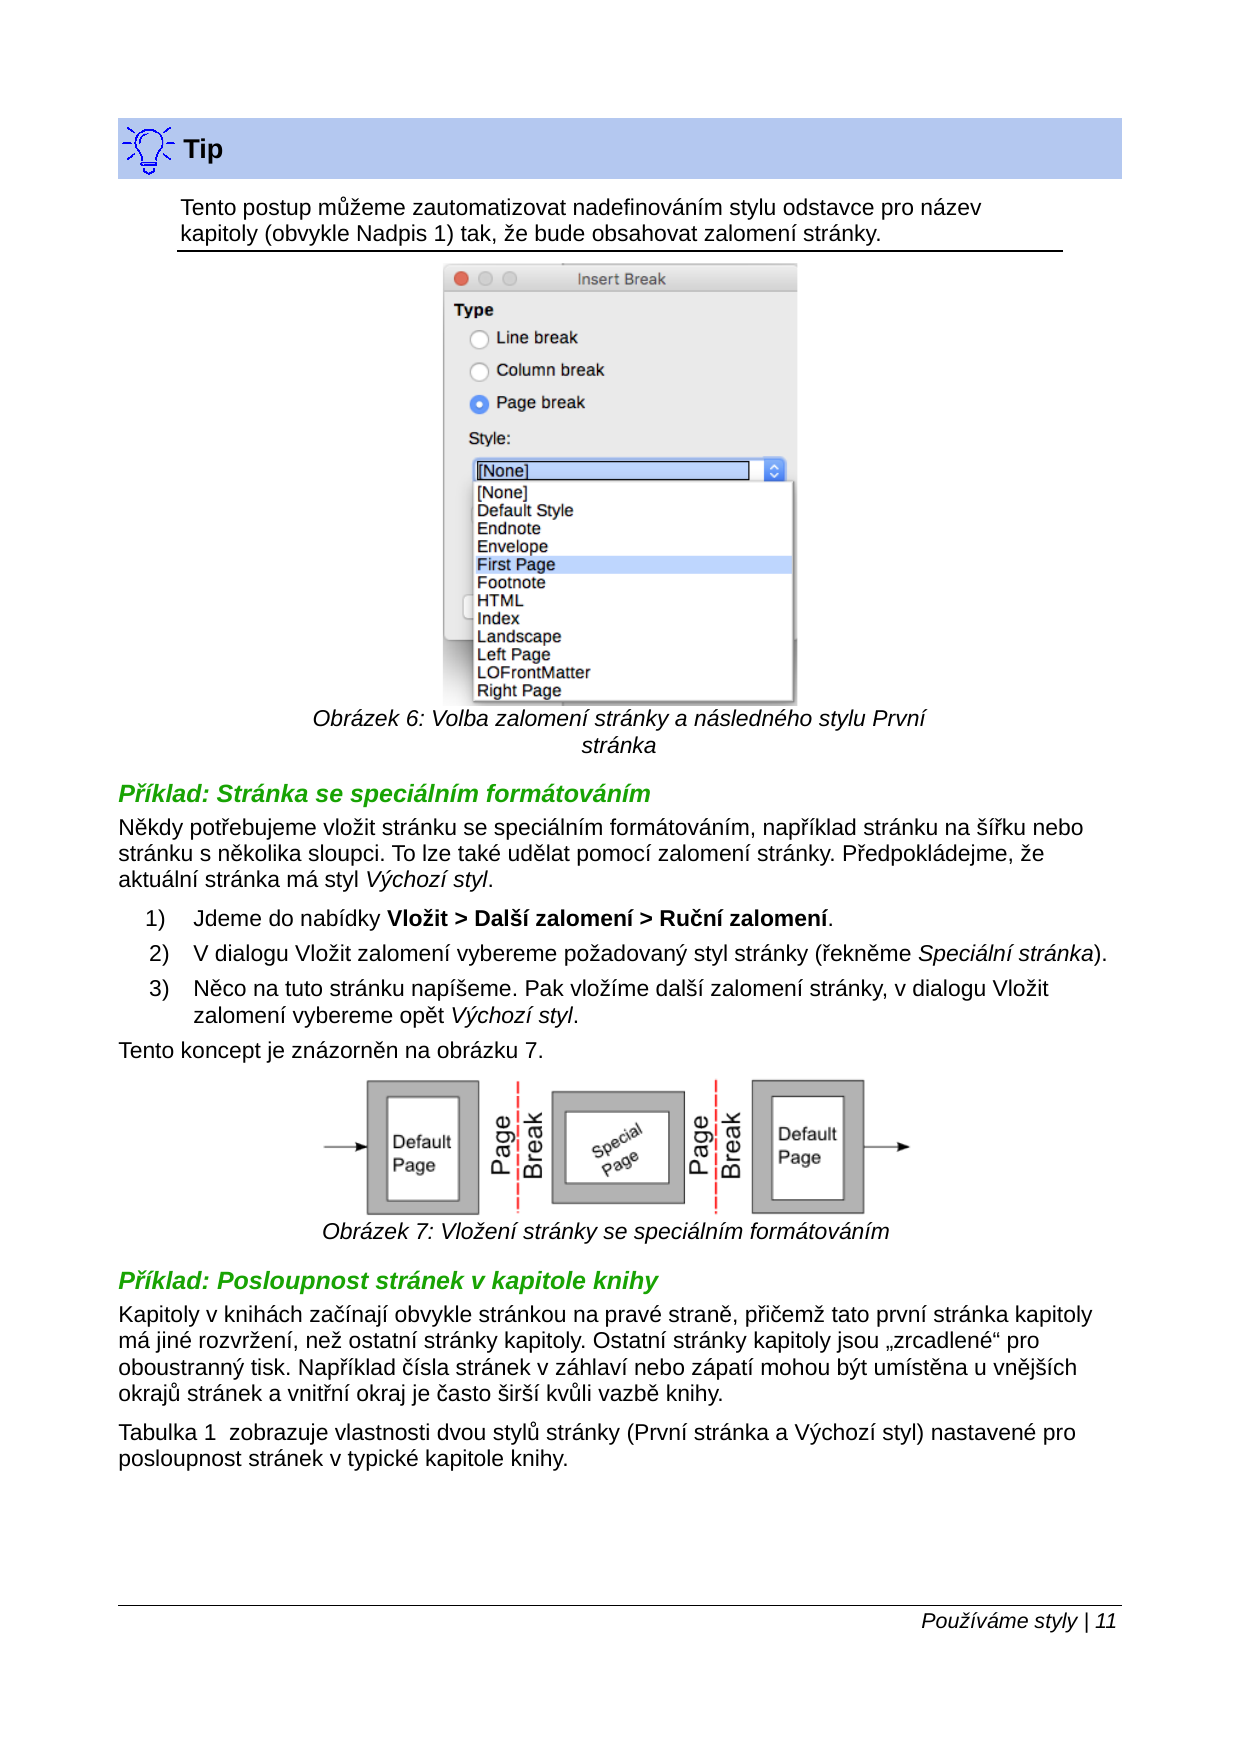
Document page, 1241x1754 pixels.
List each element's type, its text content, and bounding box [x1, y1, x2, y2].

subtitle Příklad: Posloupnost stránek v kapitole knihy [118, 1266, 1122, 1295]
subtitle Příklad: Stránka se speciálním formátováním [118, 779, 1122, 807]
list Jdeme do nabídky Vložit > Další zalomení > Ruční zalomení. [165, 905, 1122, 931]
text Obrázek 6: Volba zalomení stránky a následného stylu První stránka [296, 705, 945, 758]
list Někdy potřebujeme vložit stránku se speciálním formátováním, například stránku na šířku nebo stránku s několika sloupci. To lze také udělat pomocí zalomení stránky. Předpokládejme, že aktuální stránka má styl Výchozí styl. [118, 813, 1122, 892]
list V dialogu Vložit zalomení vybereme požadovaný styl stránky (řekněme Speciální stránka). [169, 940, 1122, 967]
picture [442, 263, 798, 706]
subtitle Tip [118, 118, 1122, 179]
picture [119, 119, 179, 179]
text Obrázek 7: Vložení stránky se speciálním formátováním [322, 1218, 918, 1244]
text Tento koncept je znázorněn na obrázku 7. [118, 1037, 1122, 1063]
text Tento postup můžeme zautomatizovat nadefinováním stylu odstavce pro název kapitoly (obvykle Nadpis 1) tak, že bude obsahovat zalomení stránky. [177, 191, 1063, 250]
list Něco na tuto stránku napíšeme. Pak vložíme další zalomení stránky, v dialogu Vložit zalomení vybereme opět Výchozí styl. [169, 975, 1122, 1028]
picture [321, 1075, 913, 1219]
text Tabulka 1 zobrazuje vlastnosti dvou stylů stránky (První stránka a Výchozí styl) nastavené pro posloupnost stránek v typické kapitole knihy. [118, 1419, 1122, 1471]
text Kapitoly v knihách začínají obvykle stránkou na pravé straně, přičemž tato první stránka kapitoly má jiné rozvržení, než ostatní stránky kapitoly. Ostatní stránky kapitoly jsou „zrcadlené“ pro oboustranný tisk. Například čísla stránek v záhlaví nebo zápatí mohou být umístěna u vnějších okrajů stránek a vnitřní okraj je často širší kvůli vazbě knihy. [118, 1301, 1122, 1406]
